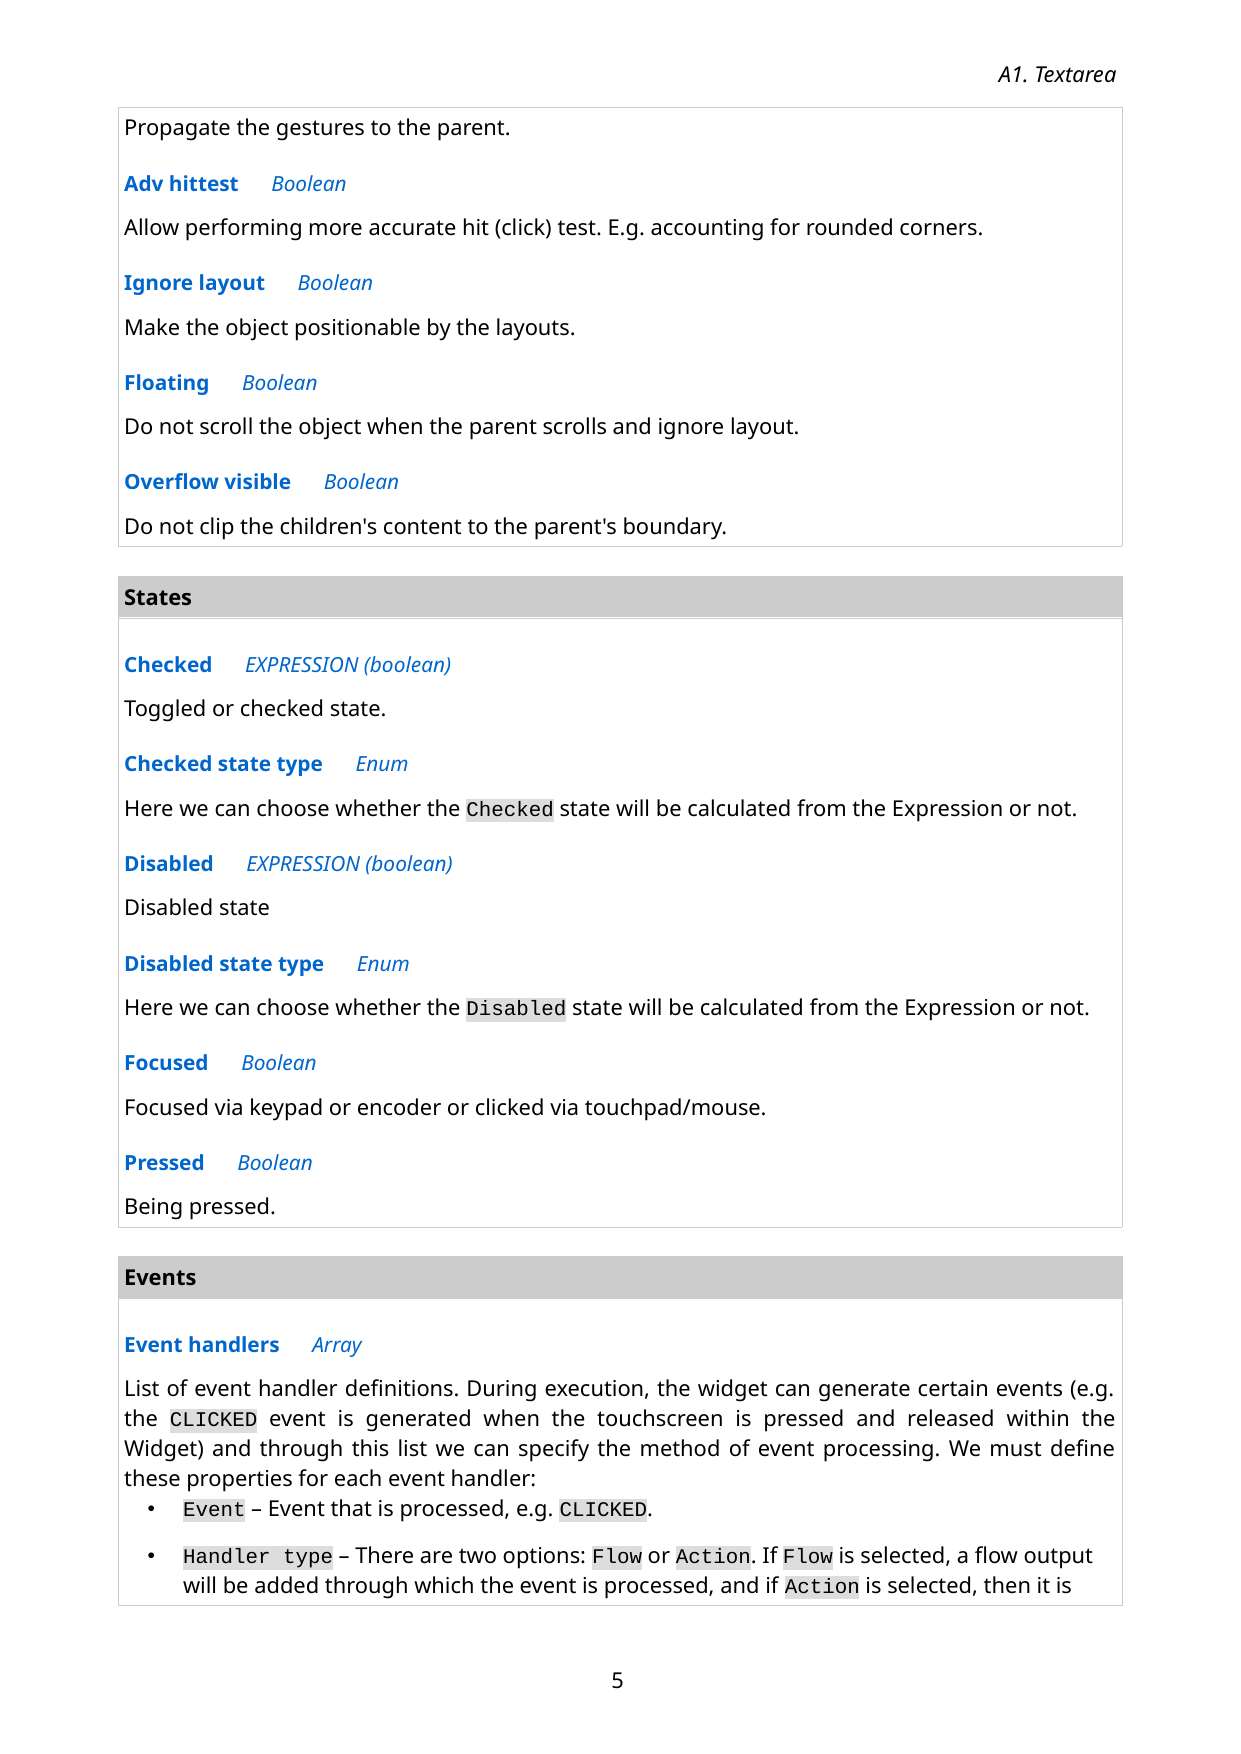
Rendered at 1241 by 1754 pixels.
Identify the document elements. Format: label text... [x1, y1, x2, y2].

table_header Events [119, 1257, 1122, 1298]
table_cell Event handlers Array List of event handler definitions. During execution, the widget can generate certain events (e.g. the CLICKED event is generated when the touchscreen is pressed and released within the Widget) and through this list we can specify the method of event processing. We must define these properties for each event handler: Event – Event that is processed, e.g. CLICKED. Handler type – There are two options: Flow or Action. If Flow is selected, a flow output will be added through which the event is processed, and if Action is selected, then it is [119, 1299, 1122, 1605]
table_cell Propagate the gestures to the parent. Adv hittest Boolean Allow performing more accurate hit (click) test. E.g. accounting for rounded corners. Ignore layout Boolean Make the object positionable by the layouts. Floating Boolean Do not scroll the object when the parent scrolls and ignore layout. Overflow visible Boolean Do not clip the children's content to the parent's boundary. [119, 108, 1122, 546]
table_header States [119, 577, 1122, 617]
table_cell Checked EXPRESSION (boolean) Toggled or checked state. Checked state type Enum Here we can choose whether the Checked state will be calculated from the Expression or not. Disabled EXPRESSION (boolean) Disabled state Disabled state type Enum Here we can choose whether the Disabled state will be calculated from the Expression or not. Focused Boolean Focused via keypad or encoder or clicked via touchpad/mouse. Pressed Boolean Being pressed. [119, 619, 1122, 1227]
